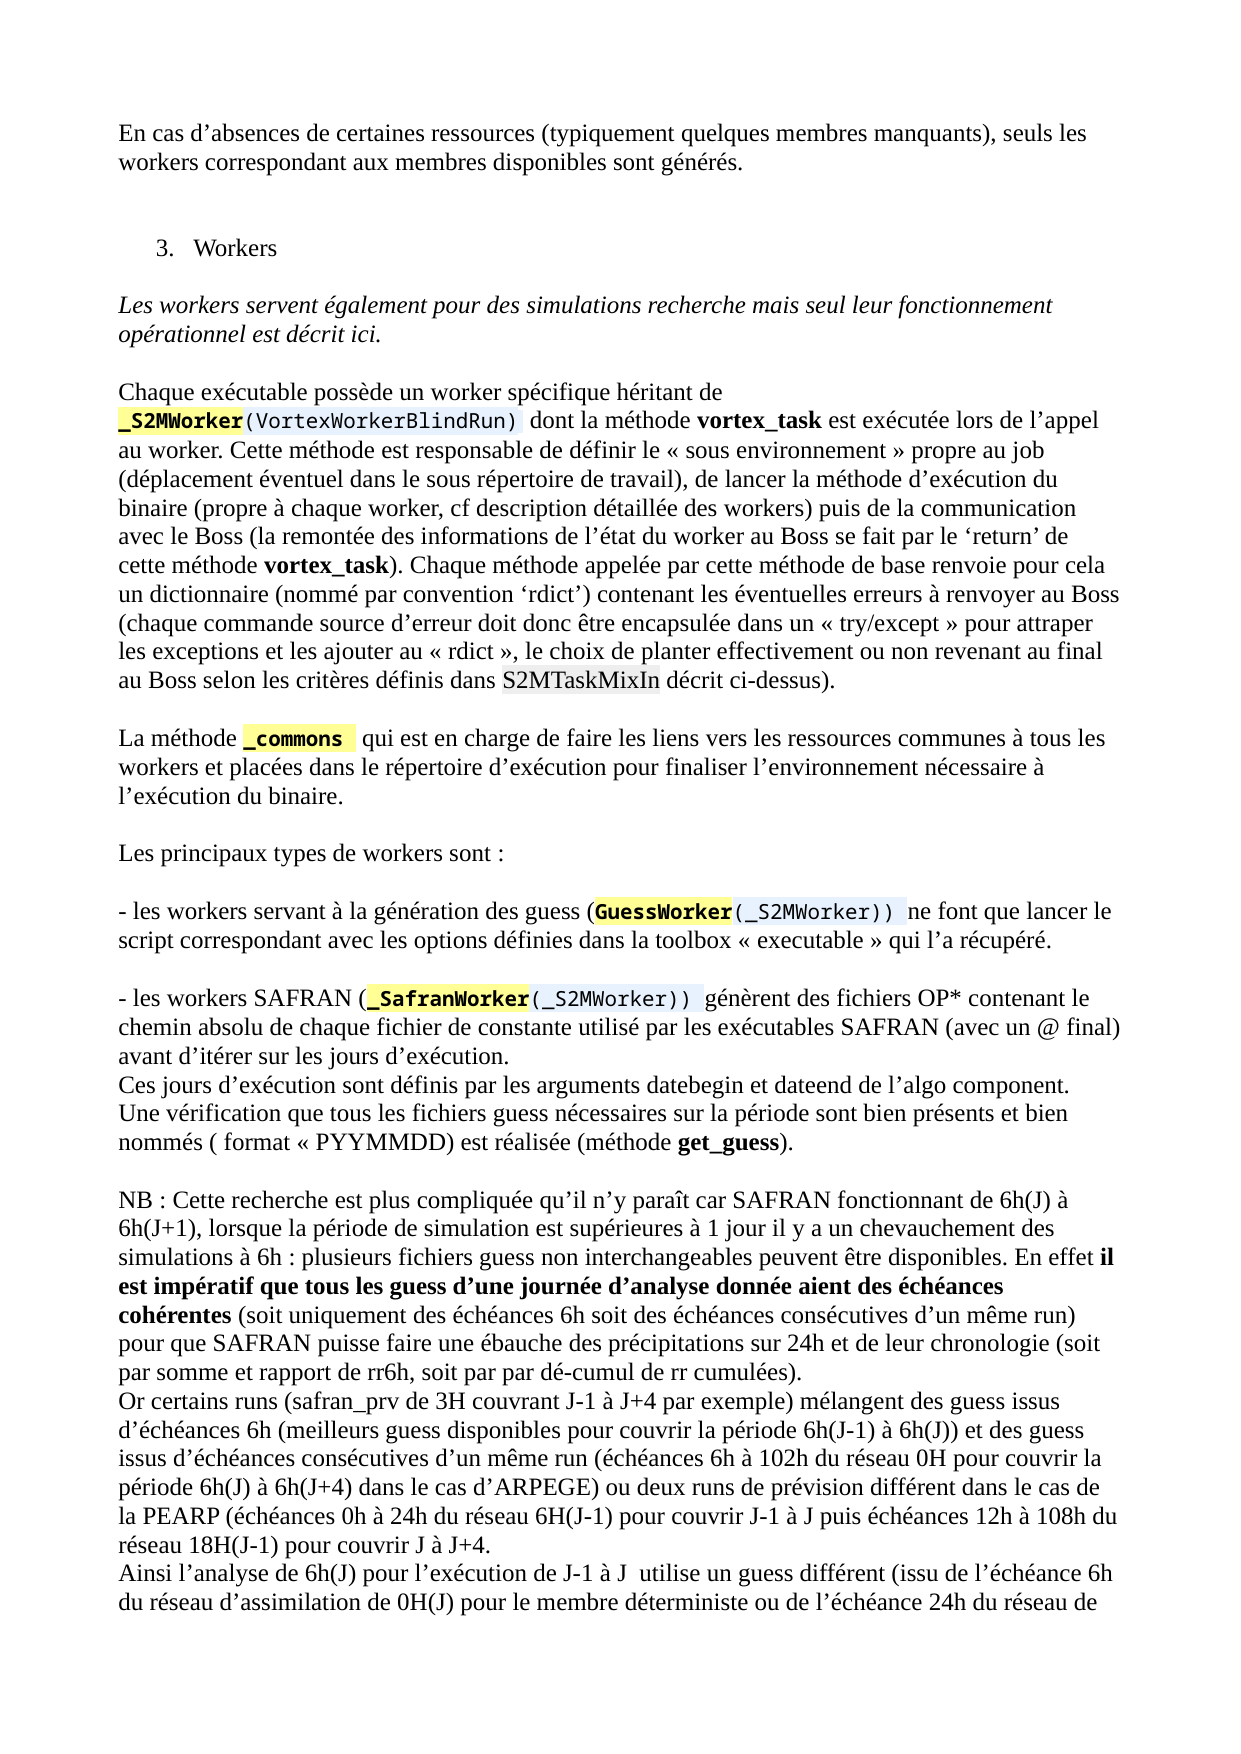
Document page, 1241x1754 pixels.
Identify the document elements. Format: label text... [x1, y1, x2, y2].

text Chaque exécutable possède un worker spécifique héritant de _S2MWorker(VortexWorkerBlindRun) dont la méthode vortex_task est exécutée lors de l’appel au worker. Cette méthode est responsable de définir le « sous environnement » propre au job (déplacement éventuel dans le sous répertoire de travail), de lancer la méthode d’exécution du binaire (propre à chaque worker, cf description détaillée des workers) puis de la communication avec le Boss (la remontée des informations de l’état du worker au Boss se fait par le ‘return’ de cette méthode vortex_task). Chaque méthode appelée par cette méthode de base renvoie pour cela un dictionnaire (nommé par convention ‘rdict’) contenant les éventuelles erreurs à renvoyer au Boss (chaque commande source d’erreur doit donc être encapsulée dans un « try/except » pour attraper les exceptions et les ajouter au « rdict », le choix de planter effectivement ou non revenant au final au Boss selon les critères définis dans S2MTaskMixIn décrit ci-dessus). [118, 377, 1122, 694]
text La méthode _commons qui est en charge de faire les liens vers les ressources communes à tous les workers et placées dans le répertoire d’exécution pour finaliser l’environnement nécessaire à l’exécution du binaire. [118, 723, 1122, 809]
text Une vérification que tous les fichiers guess nécessaires sur la période sont bien présents et bien nommés ( format « PYYMMDD) est réalisée (méthode get_guess). [118, 1098, 1122, 1156]
text En cas d’absences de certaines ressources (typiquement quelques membres manquants), seuls les workers correspondant aux membres disponibles sont générés. [118, 118, 1122, 176]
text NB : Cette recherche est plus compliquée qu’il n’y paraît car SAFRAN fonctionnant de 6h(J) à 6h(J+1), lorsque la période de simulation est supérieures à 1 jour il y a un chevauchement des simulations à 6h : plusieurs fichiers guess non interchangeables peuvent être disponibles. En effet il est impératif que tous les guess d’une journée d’analyse donnée aient des échéances cohérentes (soit uniquement des échéances 6h soit des échéances consécutives d’un même run) pour que SAFRAN puisse faire une ébauche des précipitations sur 24h et de leur chronologie (soit par somme et rapport de rr6h, soit par par dé-cumul de rr cumulées). [118, 1185, 1122, 1386]
list Workers [156, 233, 1122, 262]
text - les workers SAFRAN (_SafranWorker(_S2MWorker)) génèrent des fichiers OP* contenant le chemin absolu de chaque fichier de constante utilisé par les exécutables SAFRAN (avec un @ final) avant d’itérer sur les jours d’exécution. Ces jours d’exécution sont définis par les arguments datebegin et dateend de l’algo component. [118, 983, 1122, 1098]
text Ainsi l’analyse de 6h(J) pour l’exécution de J-1 à J utilise un guess différent (issu de l’échéance 6h du réseau d’assimilation de 0H(J) pour le membre déterministe ou de l’échéance 24h du réseau de [118, 1558, 1122, 1616]
text - les workers servant à la génération des guess (GuessWorker(_S2MWorker)) ne font que lancer le script correspondant avec les options définies dans la toolbox « executable » qui l’a récupéré. [118, 896, 1122, 954]
text Les workers servent également pour des simulations recherche mais seul leur fonctionnement opérationnel est décrit ici. [118, 291, 1122, 348]
text Les principaux types de workers sont : [118, 838, 1122, 867]
text Or certains runs (safran_prv de 3H couvrant J-1 à J+4 par exemple) mélangent des guess issus d’échéances 6h (meilleurs guess disponibles pour couvrir la période 6h(J-1) à 6h(J)) et des guess issus d’échéances consécutives d’un même run (échéances 6h à 102h du réseau 0H pour couvrir la période 6h(J) à 6h(J+4) dans le cas d’ARPEGE) ou deux runs de prévision différent dans le cas de la PEARP (échéances 0h à 24h du réseau 6H(J-1) pour couvrir J-1 à J puis échéances 12h à 108h du réseau 18H(J-1) pour couvrir J à J+4. [118, 1386, 1122, 1558]
